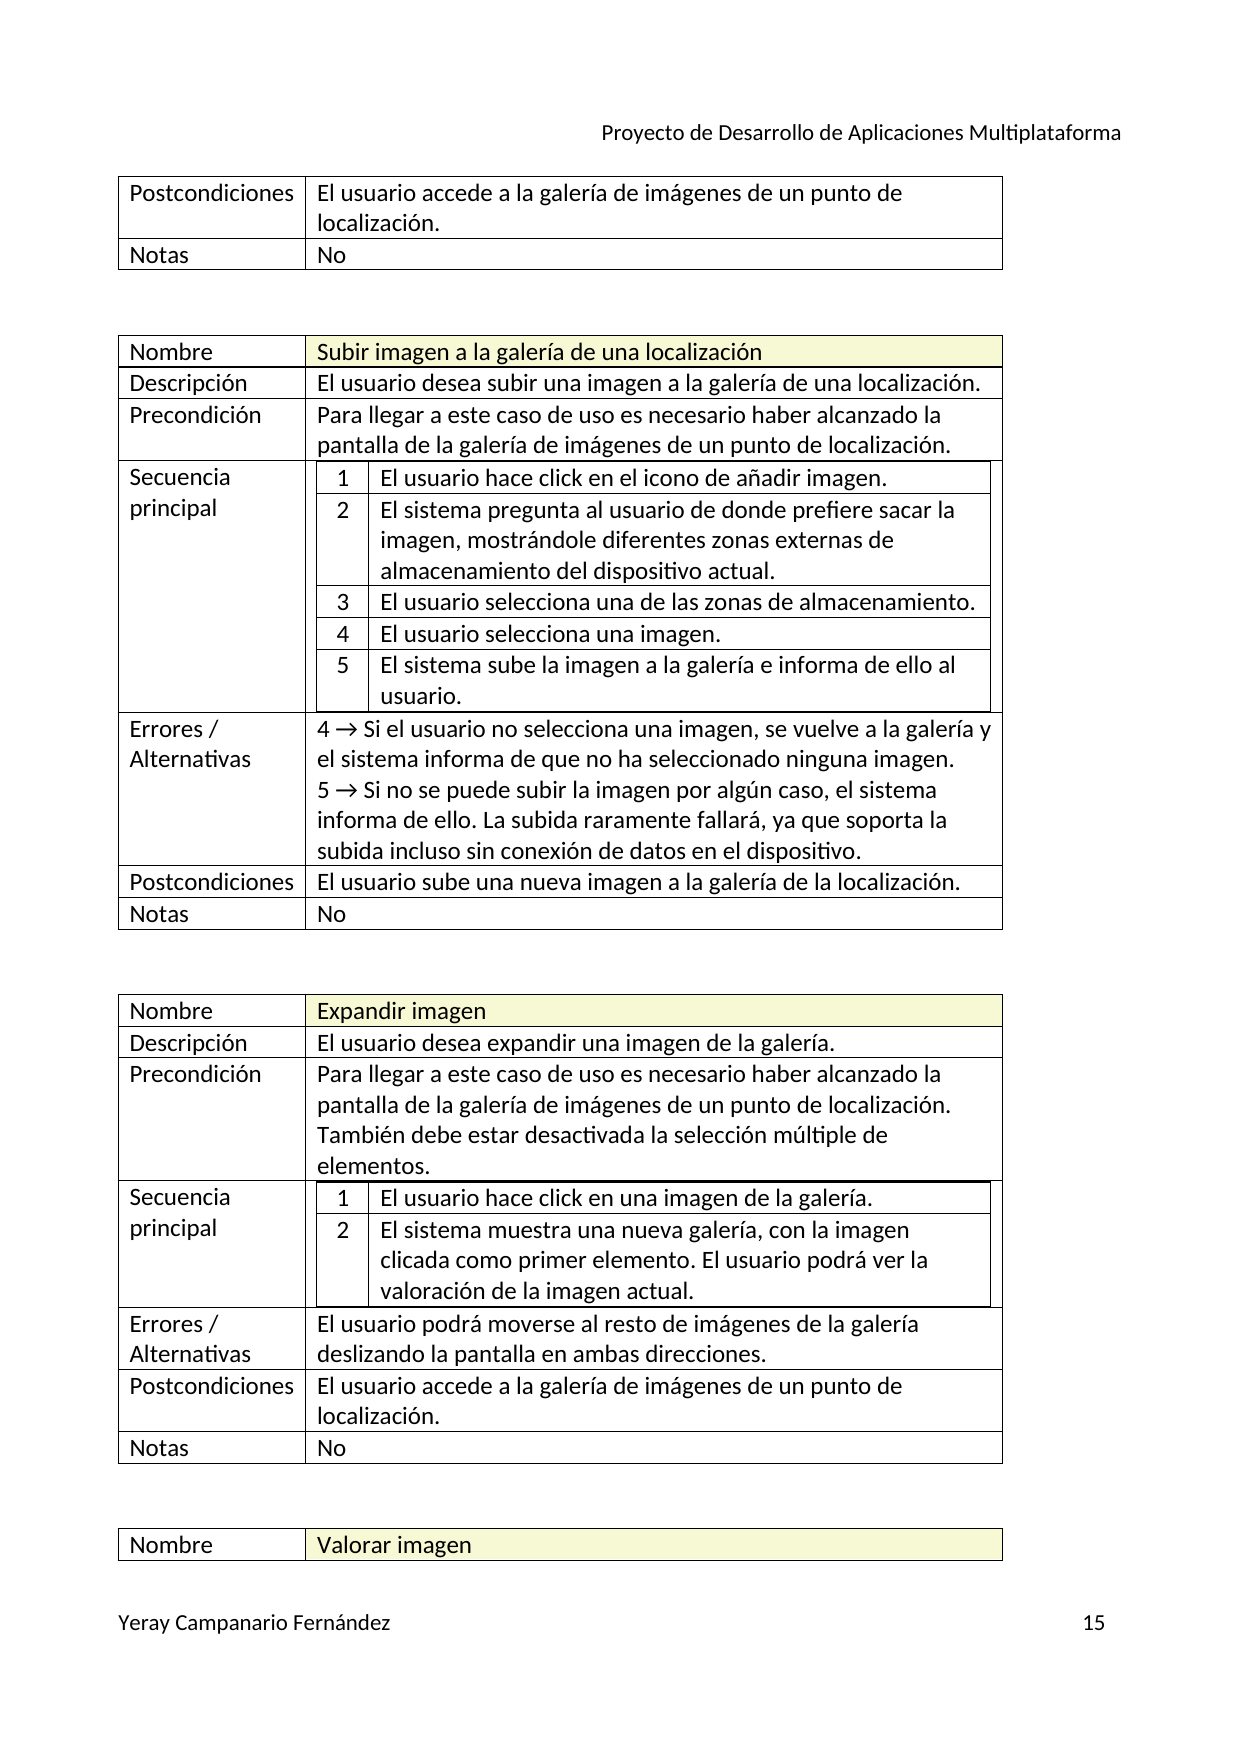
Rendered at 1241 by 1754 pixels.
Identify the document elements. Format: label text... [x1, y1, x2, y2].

table_cell [306, 461, 316, 712]
table_header Subir imagen a la galería de una localización [306, 336, 1002, 366]
table_header El usuario hace click en una imagen de la galería. [369, 1183, 990, 1213]
table_cell Precondición [119, 399, 305, 460]
table_cell Notas [119, 239, 305, 269]
table_header 1 [317, 1183, 368, 1213]
table_cell Notas [119, 898, 305, 928]
table_cell El usuario selecciona una imagen. [369, 618, 990, 648]
table_cell Precondición [119, 1058, 305, 1180]
table_cell Notas [119, 1432, 305, 1462]
table_header El usuario hace click en el icono de añadir imagen. [369, 462, 990, 493]
table_header Nombre [119, 995, 305, 1026]
table_cell Descripción [119, 368, 305, 398]
table_header Nombre [119, 1529, 305, 1559]
table_cell Para llegar a este caso de uso es necesario haber alcanzado la pantalla de la galería de imágenes de un punto de localización. También debe estar desactivada la selección múltiple de elementos. [306, 1058, 1002, 1180]
table_cell 2 [317, 494, 368, 585]
table_cell Postcondiciones [119, 1370, 305, 1431]
table_cell El usuario sube una nueva imagen a la galería de la localización. [306, 866, 1002, 897]
table_cell El usuario accede a la galería de imágenes de un punto de localización. [306, 1370, 1002, 1431]
table_cell No [306, 1432, 1002, 1462]
table_cell [306, 1181, 316, 1307]
table_header Nombre [119, 336, 305, 366]
table_cell El sistema sube la imagen a la galería e informa de ello al usuario. [369, 650, 990, 711]
table_cell [991, 1181, 1002, 1307]
table_cell Descripción [119, 1027, 305, 1057]
table_cell 5 [317, 650, 368, 711]
table_cell El usuario desea subir una imagen a la galería de una localización. [306, 368, 1002, 398]
table_cell Errores / Alternativas [119, 713, 305, 865]
table_cell El sistema muestra una nueva galería, con la imagen clicada como primer elemento. El usuario podrá ver la valoración de la imagen actual. [369, 1214, 990, 1306]
table_cell El usuario podrá moverse al resto de imágenes de la galería deslizando la pantalla en ambas direcciones. [306, 1308, 1002, 1369]
table_cell [991, 461, 1002, 712]
table_cell No [306, 239, 1002, 269]
table_cell Para llegar a este caso de uso es necesario haber alcanzado la pantalla de la galería de imágenes de un punto de localización. [306, 399, 1002, 460]
table_cell Postcondiciones [119, 177, 305, 238]
table_cell El usuario selecciona una de las zonas de almacenamiento. [369, 586, 990, 617]
table_cell El sistema pregunta al usuario de donde prefiere sacar la imagen, mostrándole diferentes zonas externas de almacenamiento del dispositivo actual. [369, 494, 990, 585]
table_cell 4 → Si el usuario no selecciona una imagen, se vuelve a la galería y el sistema informa de que no ha seleccionado ninguna imagen. 5 → Si no se puede subir la imagen por algún caso, el sistema informa de ello. La subida raramente fallará, ya que soporta la subida incluso sin conexión de datos en el dispositivo. [306, 713, 1002, 865]
table_cell 4 [317, 618, 368, 648]
table_cell El usuario desea expandir una imagen de la galería. [306, 1027, 1002, 1057]
table_cell Secuencia principal [119, 461, 305, 712]
table_cell 2 [317, 1214, 368, 1306]
table_cell El usuario accede a la galería de imágenes de un punto de localización. [306, 177, 1002, 238]
table_cell Secuencia principal [119, 1181, 305, 1307]
table_header Valorar imagen [306, 1529, 1002, 1559]
table_header 1 [317, 462, 368, 493]
table_header Expandir imagen [306, 995, 1002, 1026]
table_cell Errores / Alternativas [119, 1308, 305, 1369]
table_cell Postcondiciones [119, 866, 305, 897]
table_cell 3 [317, 586, 368, 617]
table_cell No [306, 898, 1002, 928]
